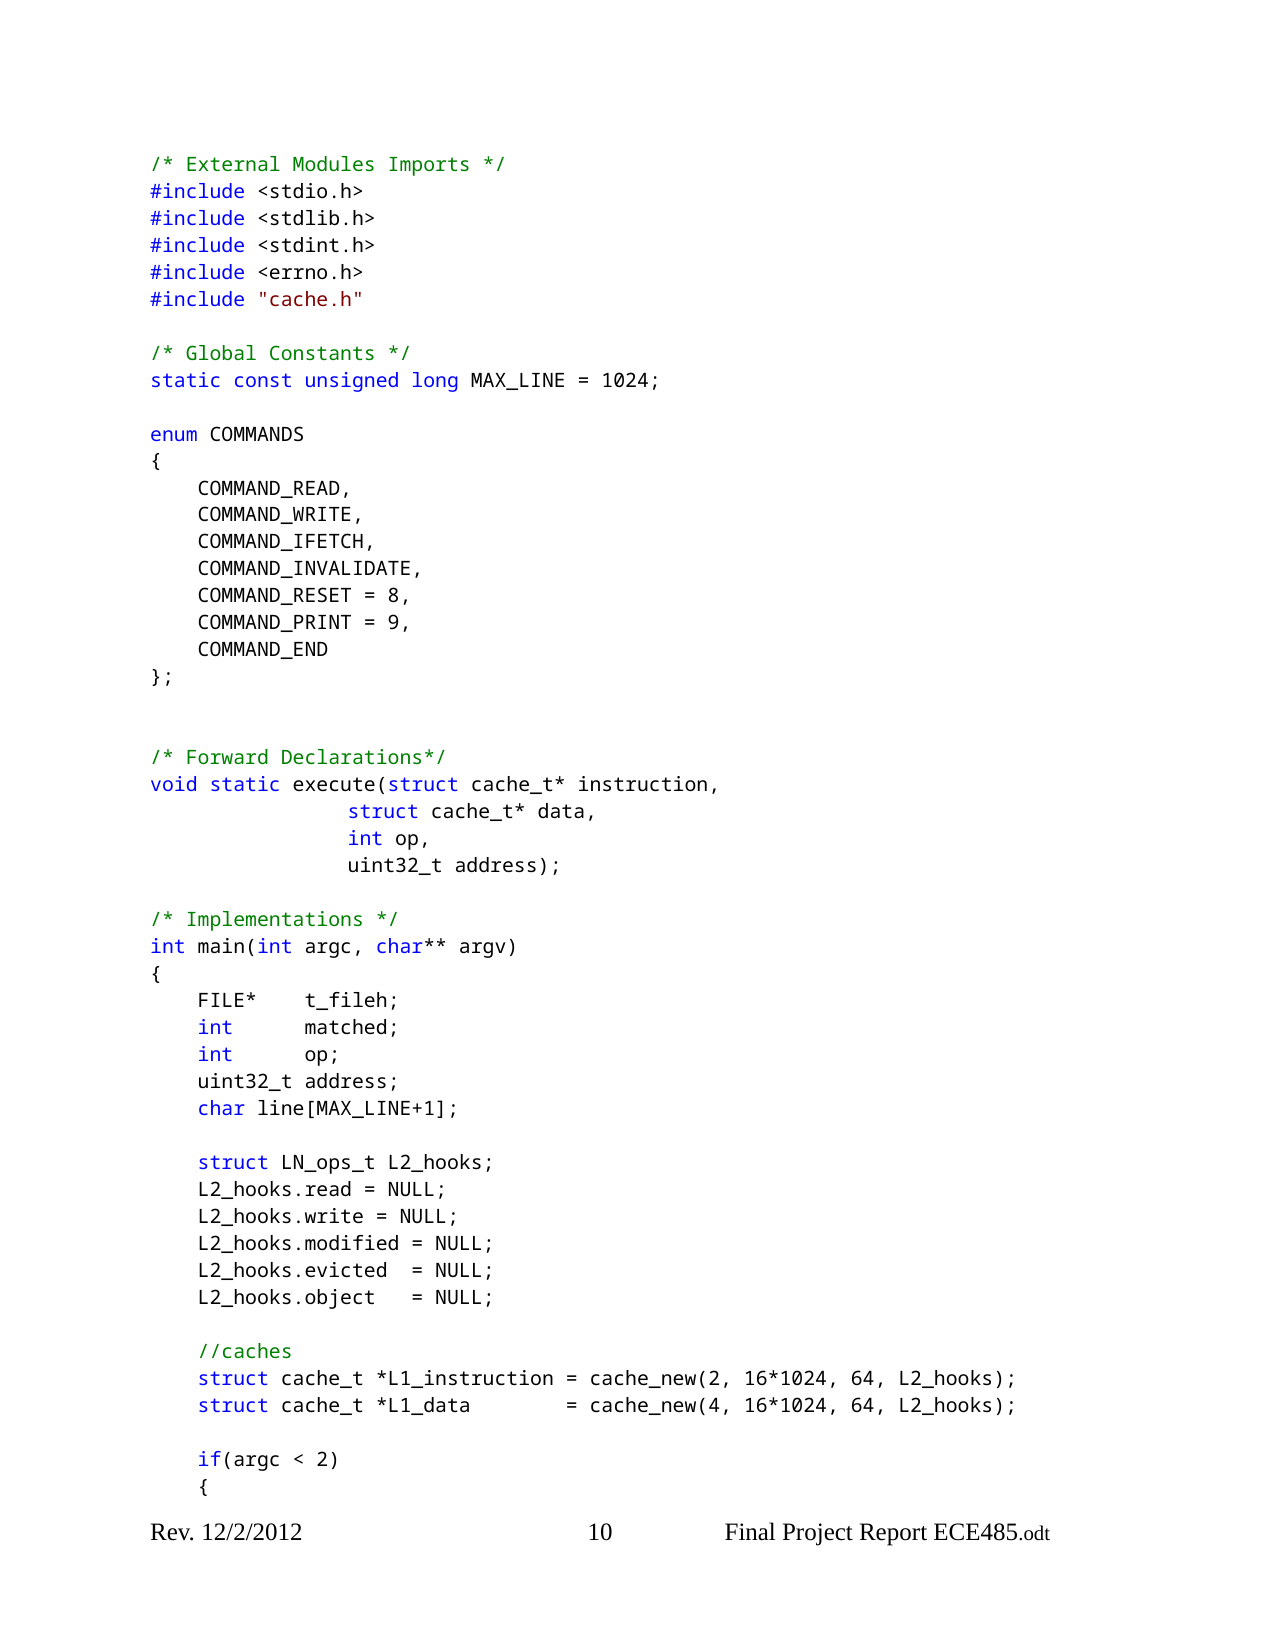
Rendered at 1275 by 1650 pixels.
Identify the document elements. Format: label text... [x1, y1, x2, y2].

text { [150, 1472, 1125, 1499]
text struct cache_t* data, [150, 797, 1125, 824]
text #include "cache.h" [150, 285, 1125, 312]
text void static execute(struct cache_t* instruction, [150, 771, 1125, 797]
text struct cache_t *L1_instruction = cache_new(2, 16*1024, 64, L2_hooks); [150, 1364, 1125, 1391]
text #include <stdint.h> [150, 231, 1125, 258]
text int matched; [150, 1013, 1125, 1040]
text uint32_t address; [150, 1067, 1125, 1094]
text int main(int argc, char** argv) [150, 932, 1125, 959]
text enum COMMANDS [150, 420, 1125, 447]
text static const unsigned long MAX_LINE = 1024; [150, 366, 1125, 393]
text COMMAND_WRITE, [150, 501, 1125, 528]
text FILE* t_fileh; [150, 986, 1125, 1013]
text uint32_t address); [150, 851, 1125, 878]
text { [150, 959, 1125, 986]
text L2_hooks.evicted = NULL; [150, 1256, 1125, 1283]
text /* Global Constants */ [150, 339, 1125, 366]
text COMMAND_INVALIDATE, [150, 555, 1125, 582]
text /* External Modules Imports */ [150, 150, 1125, 177]
text #include <stdlib.h> [150, 204, 1125, 231]
text if(argc < 2) [150, 1445, 1125, 1472]
text struct cache_t *L1_data = cache_new(4, 16*1024, 64, L2_hooks); [150, 1391, 1125, 1418]
text L2_hooks.modified = NULL; [150, 1229, 1125, 1256]
text /* Implementations */ [150, 905, 1125, 932]
text int op, [150, 824, 1125, 851]
text #include <stdio.h> [150, 177, 1125, 204]
text COMMAND_RESET = 8, [150, 582, 1125, 609]
text struct LN_ops_t L2_hooks; [150, 1148, 1125, 1175]
text COMMAND_READ, [150, 474, 1125, 501]
text char line[MAX_LINE+1]; [150, 1094, 1125, 1121]
text int op; [150, 1040, 1125, 1067]
text //caches [150, 1337, 1125, 1364]
text /* Forward Declarations*/ [150, 743, 1125, 771]
text COMMAND_END [150, 636, 1125, 663]
text COMMAND_PRINT = 9, [150, 609, 1125, 636]
text #include <errno.h> [150, 258, 1125, 285]
text L2_hooks.read = NULL; [150, 1175, 1125, 1202]
text }; [150, 663, 1125, 689]
text L2_hooks.write = NULL; [150, 1202, 1125, 1229]
text { [150, 447, 1125, 474]
text COMMAND_IFETCH, [150, 528, 1125, 555]
text L2_hooks.object = NULL; [150, 1283, 1125, 1310]
